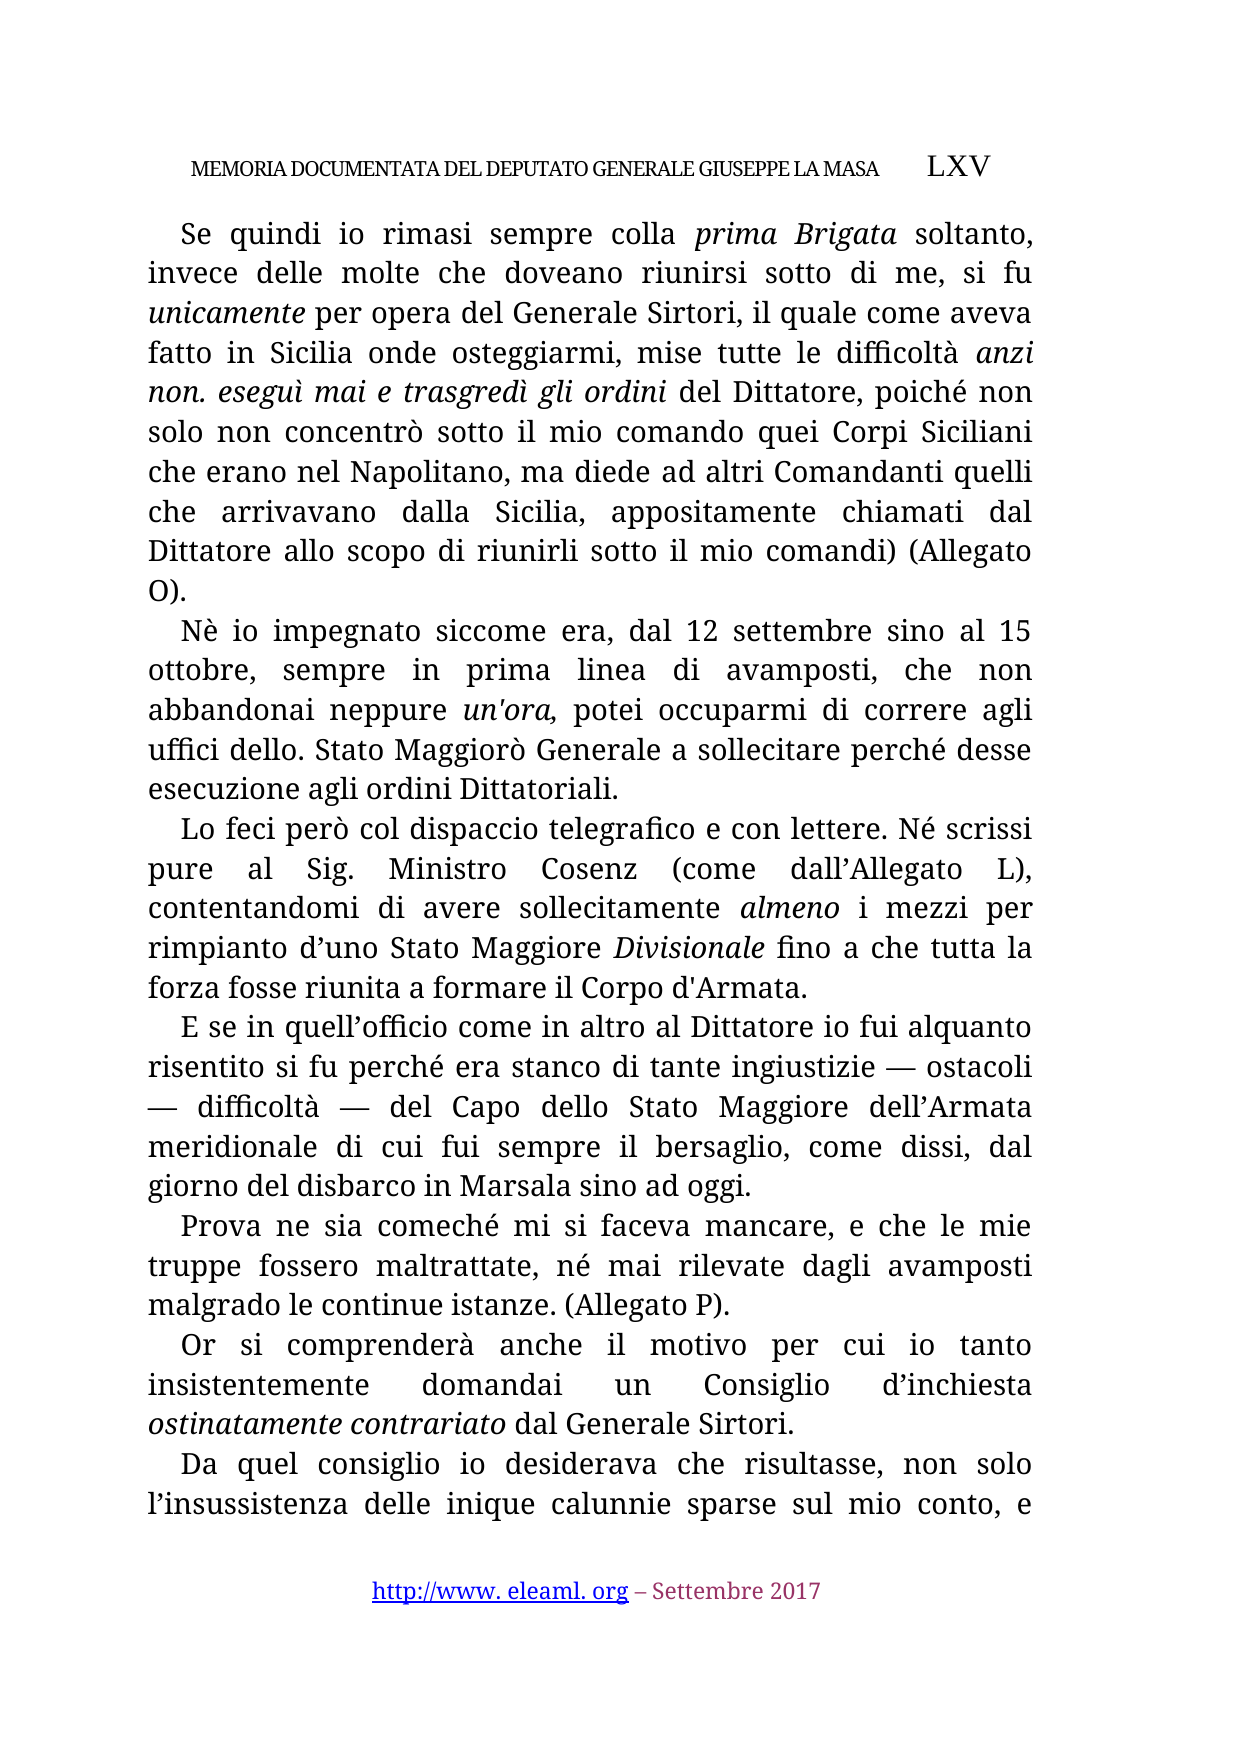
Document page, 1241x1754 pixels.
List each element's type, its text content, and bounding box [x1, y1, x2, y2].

text Or si comprenderà anche il motivo per cui io tanto insistentemente domandai un Consiglio d’inchiesta ostinatamente contrariato dal Generale Sirtori. [148, 1324, 1033, 1443]
text Da quel consiglio io desiderava che risultasse, non solo l’insussistenza delle inique calunnie sparse sul mio conto, e [148, 1443, 1033, 1523]
text Lo feci però col dispaccio telegrafico e con lettere. Né scrissi pure al Sig. Ministro Cosenz (come dall’Allegato L), contentandomi di avere sollecitamente almeno i mezzi per rimpianto d’uno Stato Maggiore Divisionale fino a che tutta la forza fosse riunita a formare il Corpo d'Armata. [148, 808, 1033, 1007]
text E se in quell’officio come in altro al Dittatore io fui alquanto risentito si fu perché era stanco di tante ingiustizie — ostacoli — difficoltà — del Capo dello Stato Maggiore dell’Armata meridionale di cui fui sempre il bersaglio, come dissi, dal giorno del disbarco in Marsala sino ad oggi. [148, 1007, 1033, 1205]
text Nè io impegnato siccome era, dal 12 settembre sino al 15 ottobre, sempre in prima linea di avamposti, che non abbandonai neppure un'ora, potei occuparmi di correre agli uffici dello. Stato Maggiorò Generale a sollecitare perché desse esecuzione agli ordini Dittatoriali. [148, 610, 1033, 808]
text Se quindi io rimasi sempre colla prima Brigata soltanto, invece delle molte che doveano riunirsi sotto di me, si fu unicamente per opera del Generale Sirtori, il quale come aveva fatto in Sicilia onde osteggiarmi, mise tutte le difficoltà anzi non. eseguì mai e trasgredì gli ordini del Dittatore, poiché non solo non concentrò sotto il mio comando quei Corpi Siciliani che erano nel Napolitano, ma diede ad altri Comandanti quelli che arrivavano dalla Sicilia, appositamente chiamati dal Dittatore allo scopo di riunirli sotto il mio comandi) (Allegato O). [148, 213, 1033, 610]
text Prova ne sia comeché mi si faceva mancare, e che le mie truppe fossero maltrattate, né mai rilevate dagli avamposti malgrado le continue istanze. (Allegato P). [148, 1205, 1033, 1324]
